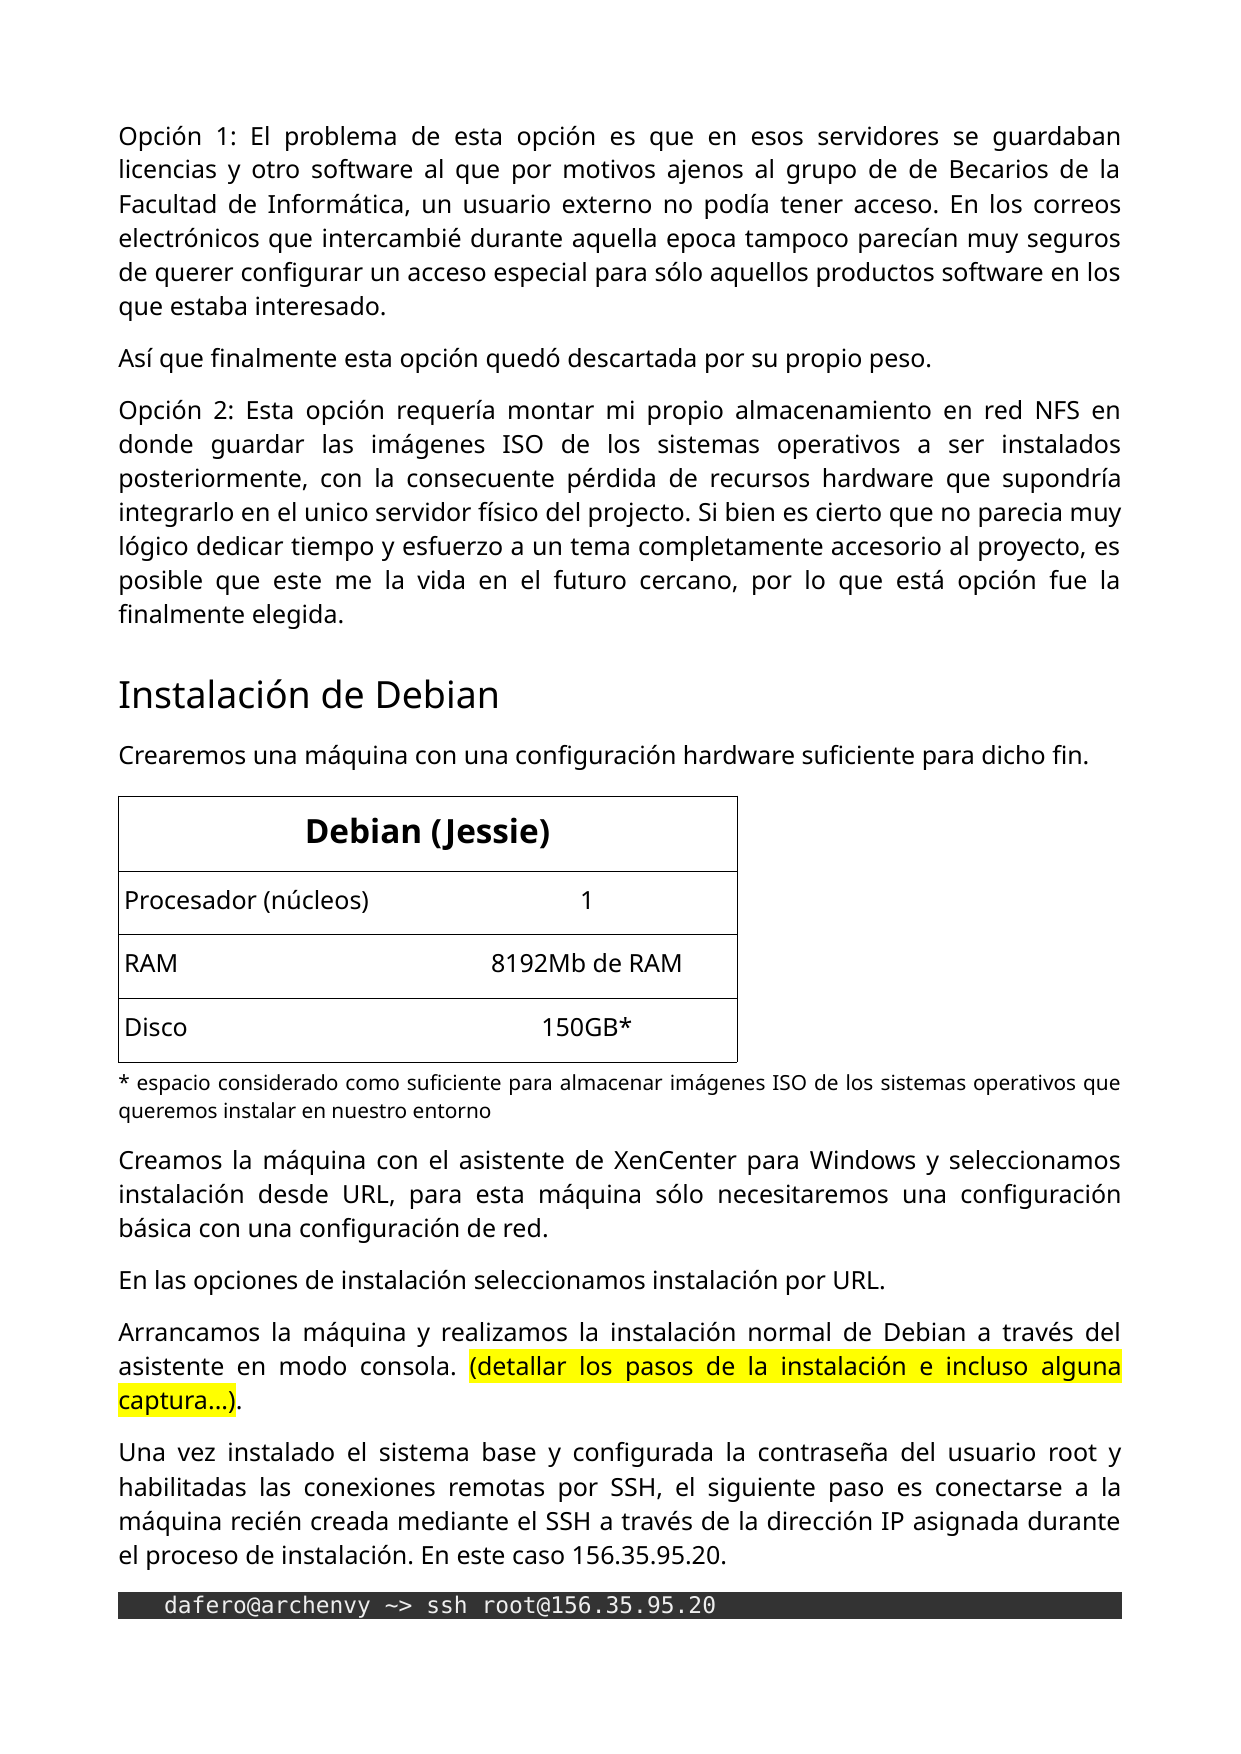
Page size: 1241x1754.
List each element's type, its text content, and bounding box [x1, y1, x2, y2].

table_cell 1 [437, 872, 737, 934]
text Crearemos una máquina con una configuración hardware suficiente para dicho fin. [118, 738, 1122, 772]
table_cell RAM [119, 935, 437, 998]
table_cell 8192Mb de RAM [437, 935, 737, 998]
subtitle Instalación de Debian [118, 668, 1122, 719]
text Arrancamos la máquina y realizamos la instalación normal de Debian a través del asistente en modo consola. (detallar los pasos de la instalación e incluso alguna captura...). [118, 1315, 1122, 1417]
text Una vez instalado el sistema base y configurada la contraseña del usuario root y habilitadas las conexiones remotas por SSH, el siguiente paso es conectarse a la máquina recién creada mediante el SSH a través de la dirección IP asignada durante el proceso de instalación. En este caso 156.35.95.20. [118, 1435, 1122, 1571]
table_cell 150GB* [437, 999, 737, 1062]
table_cell Disco [119, 999, 437, 1062]
text Opción 1: El problema de esta opción es que en esos servidores se guardaban licencias y otro software al que por motivos ajenos al grupo de de Becarios de la Facultad de Informática, un usuario externo no podía tener acceso. En los correos electrónicos que intercambié durante aquella epoca tampoco parecían muy seguros de querer configurar un acceso especial para sólo aquellos productos software en los que estaba interesado. [118, 118, 1122, 322]
text En las opciones de instalación seleccionamos instalación por URL. [118, 1263, 1122, 1297]
text Creamos la máquina con el asistente de XenCenter para Windows y seleccionamos instalación desde URL, para esta máquina sólo necesitaremos una configuración básica con una configuración de red. [118, 1143, 1122, 1245]
text Así que finalmente esta opción quedó descartada por su propio peso. [118, 341, 1122, 374]
text * espacio considerado como suficiente para almacenar imágenes ISO de los sistemas operativos que queremos instalar en nuestro entorno [118, 1068, 1122, 1124]
text dafero@archenvy ~> ssh root@156.35.95.20 [118, 1592, 1122, 1619]
text Opción 2: Esta opción requería montar mi propio almacenamiento en red NFS en donde guardar las imágenes ISO de los sistemas operativos a ser instalados posteriormente, con la consecuente pérdida de recursos hardware que supondría integrarlo en el unico servidor físico del projecto. Si bien es cierto que no parecia muy lógico dedicar tiempo y esfuerzo a un tema completamente accesorio al proyecto, es posible que este me la vida en el futuro cercano, por lo que está opción fue la finalmente elegida. [118, 393, 1122, 631]
table_header Debian (Jessie) [119, 797, 737, 871]
table_cell Procesador (núcleos) [119, 872, 437, 934]
